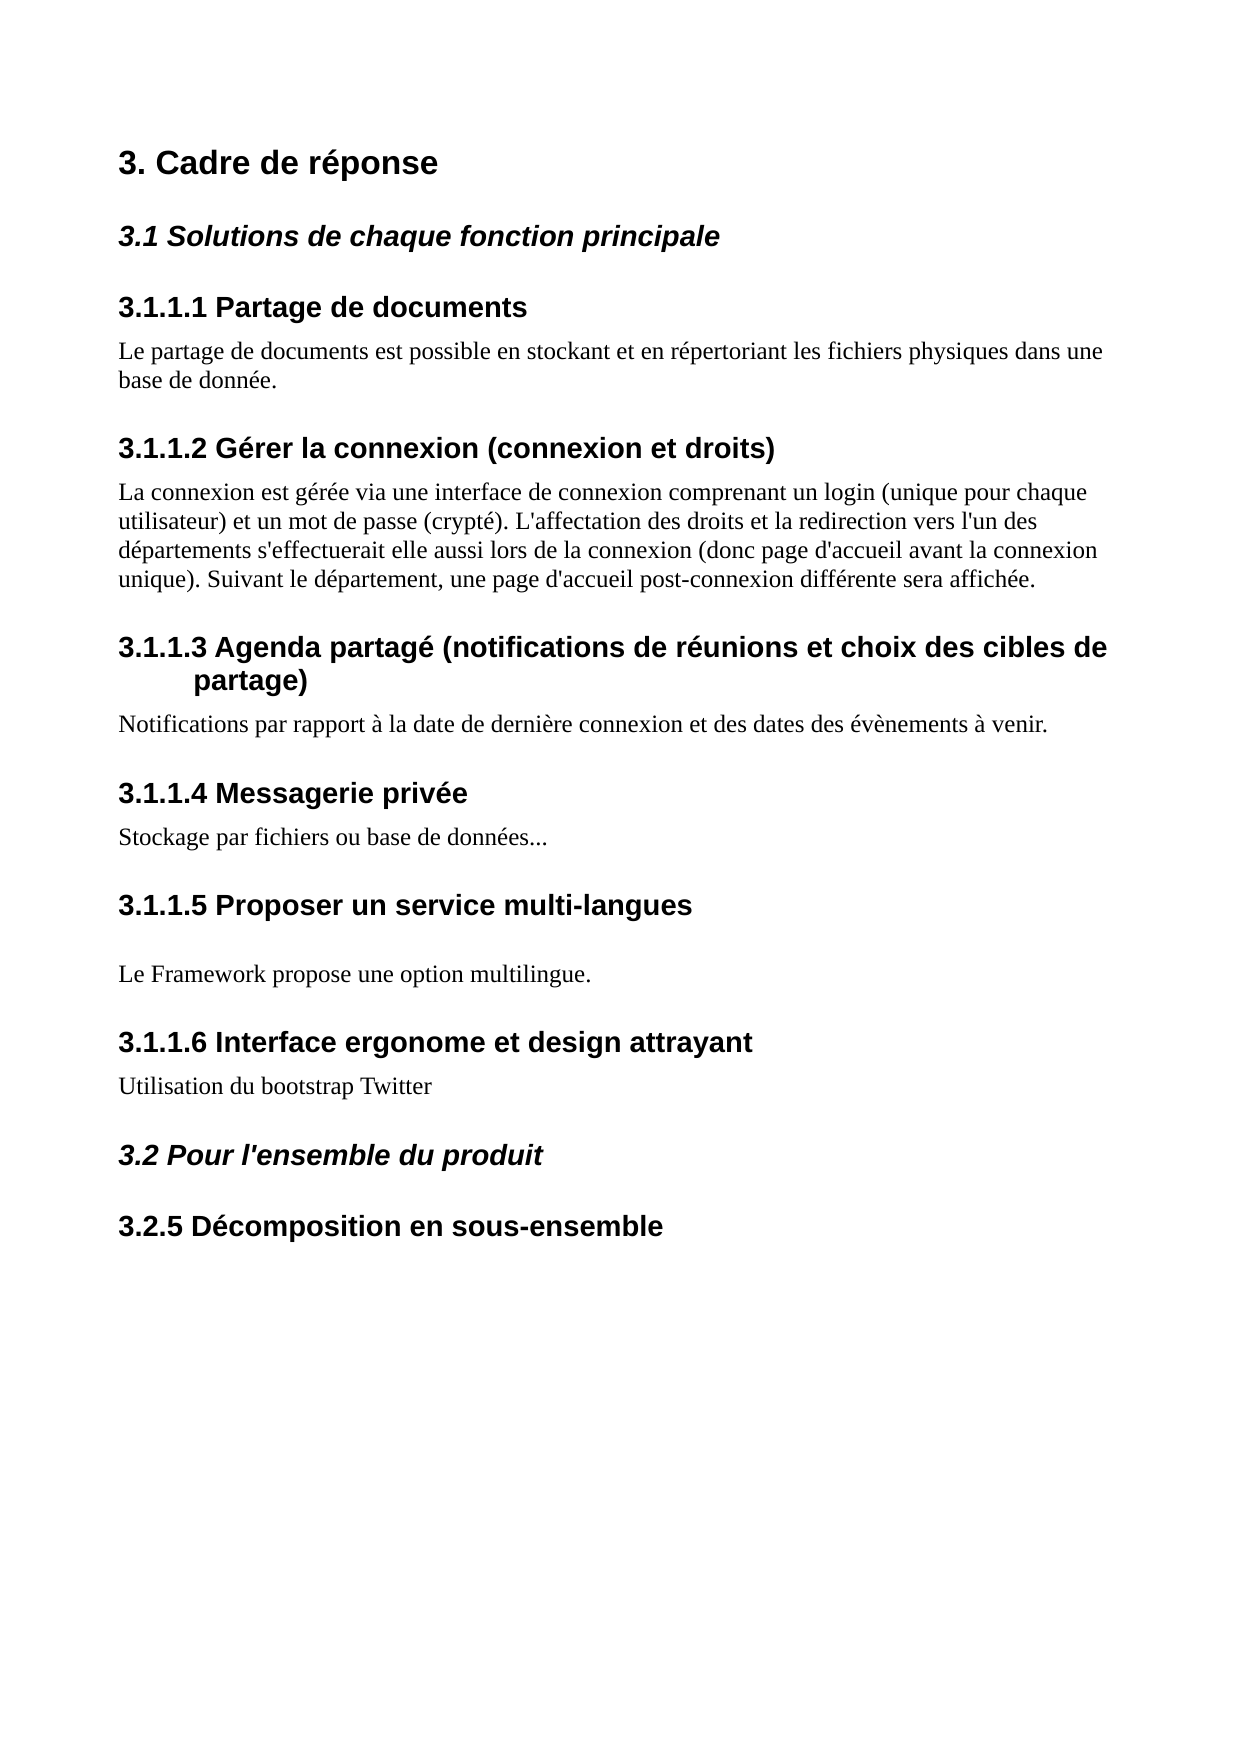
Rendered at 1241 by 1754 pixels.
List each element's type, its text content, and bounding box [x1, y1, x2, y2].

subtitle 3.1.1.2 Gérer la connexion (connexion et droits) [118, 431, 1122, 465]
subtitle Le Framework propose une option multilingue. [118, 959, 1122, 988]
text Utilisation du bootstrap Twitter [118, 1071, 1122, 1100]
subtitle 3.2 Pour l'ensemble du produit [118, 1138, 1122, 1171]
subtitle 3.2.5 Décomposition en sous-ensemble [118, 1209, 1122, 1242]
subtitle 3.1.1.1 Partage de documents [118, 290, 1122, 324]
subtitle 3.1 Solutions de chaque fonction principale [118, 219, 1122, 253]
subtitle 3. Cadre de réponse [118, 143, 1122, 182]
subtitle 3.1.1.6 Interface ergonome et design attrayant [118, 1025, 1122, 1059]
text Le partage de documents est possible en stockant et en répertoriant les fichiers physiques dans une base de donnée. [118, 336, 1122, 394]
text Notifications par rapport à la date de dernière connexion et des dates des évènements à venir. [118, 709, 1122, 738]
text La connexion est gérée via une interface de connexion comprenant un login (unique pour chaque utilisateur) et un mot de passe (crypté). L'affectation des droits et la redirection vers l'un des départements s'effectuerait elle aussi lors de la connexion (donc page d'accueil avant la connexion unique). Suivant le département, une page d'accueil post-connexion différente sera affichée. [118, 477, 1122, 592]
subtitle 3.1.1.3 Agenda partagé (notifications de réunions et choix des cibles de partage) [118, 630, 1122, 697]
subtitle 3.1.1.4 Messagerie privée [118, 776, 1122, 809]
subtitle 3.1.1.5 Proposer un service multi-langues [118, 888, 1122, 922]
text Stockage par fichiers ou base de données... [118, 822, 1122, 851]
